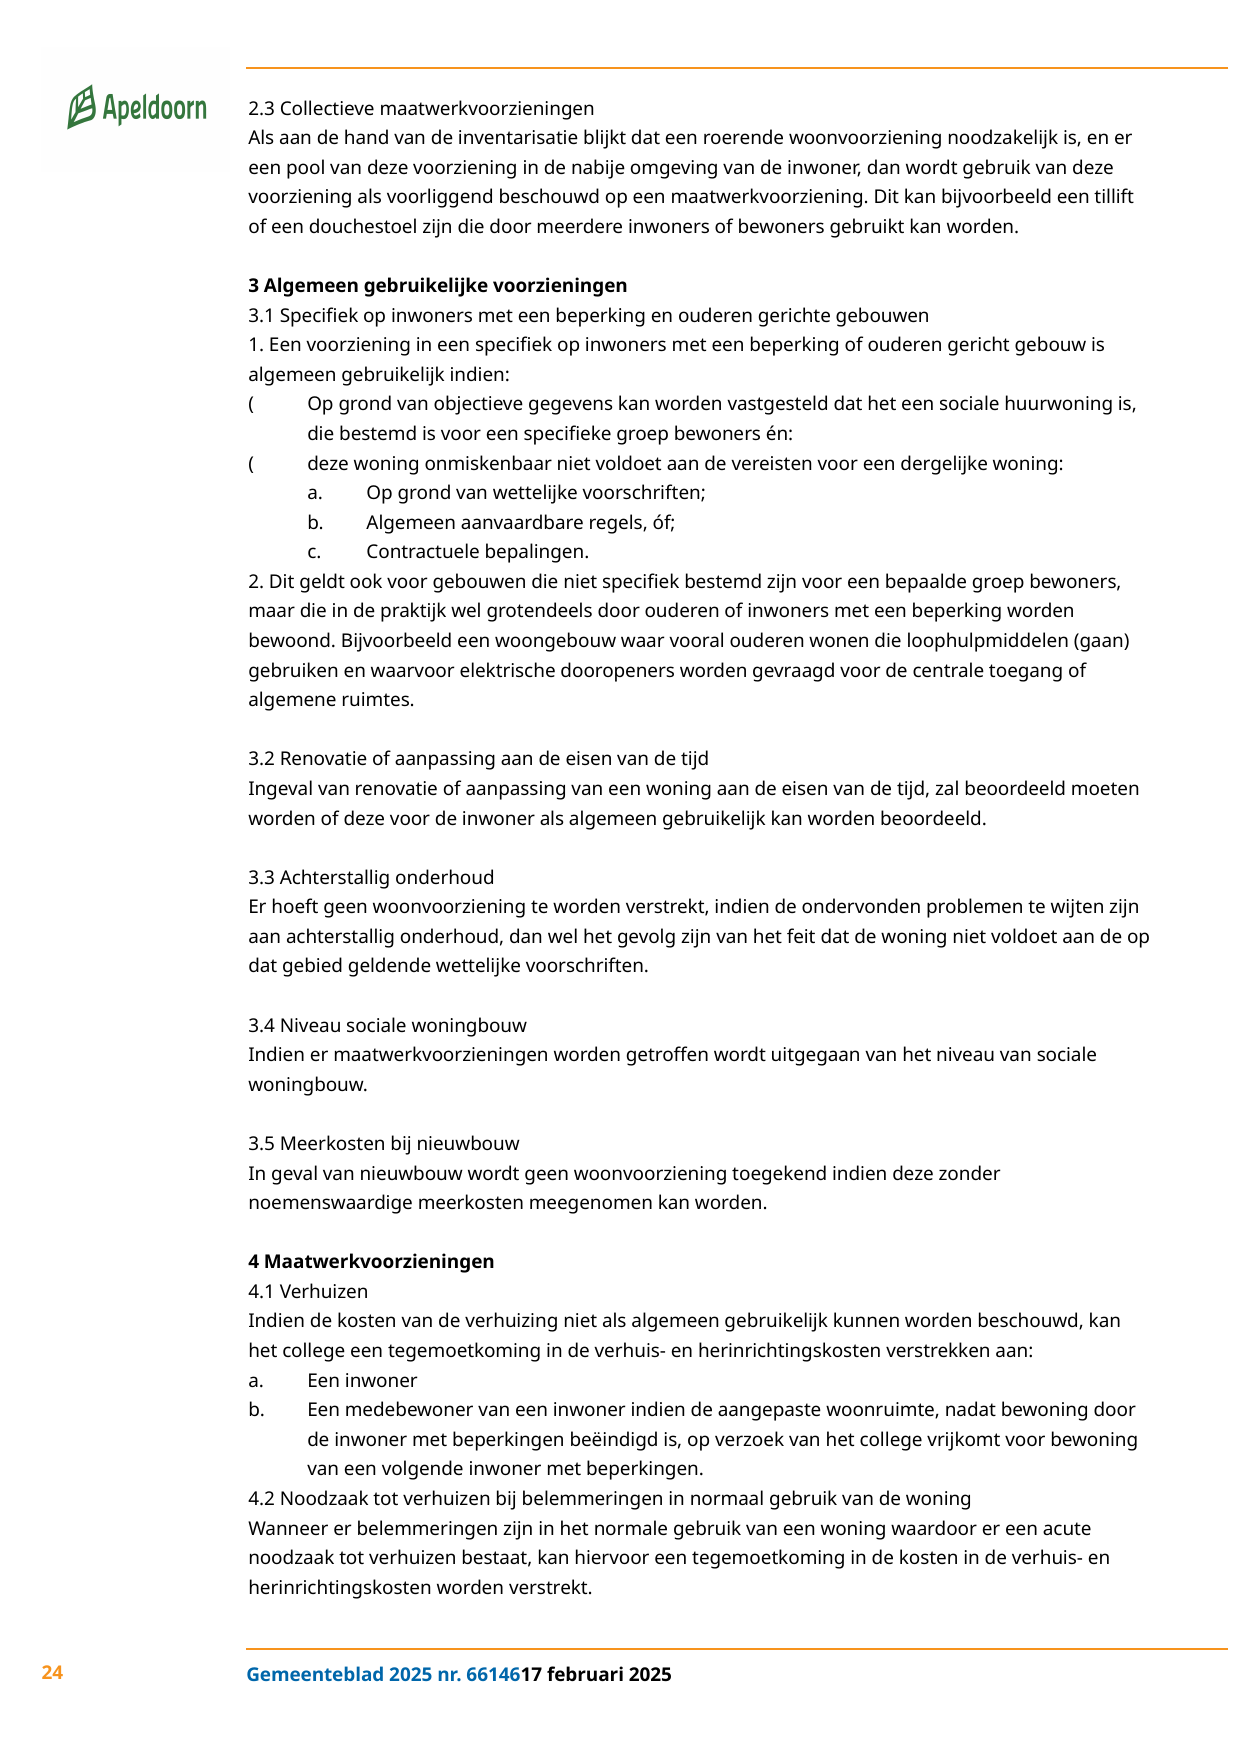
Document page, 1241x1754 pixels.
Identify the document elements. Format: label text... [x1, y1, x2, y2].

text Als aan de hand van de inventarisatie blijkt dat een roerende woonvoorziening noodzakelijk is, en er een pool van deze voorziening in de nabije omgeving van de inwoner, dan wordt gebruik van deze voorziening als voorliggend beschouwd op een maatwerkvoorziening. Dit kan bijvoorbeeld een tillift of een douchestoel zijn die door meerdere inwoners of bewoners gebruikt kan worden. [248, 124, 1152, 239]
text 3.4 Niveau sociale woningbouw [248, 1012, 1152, 1038]
list Op grond van objectieve gegevens kan worden vastgesteld dat het een sociale huurwoning is, die bestemd is voor een specifieke groep bewoners én: [248, 391, 1152, 446]
text 3.1 Specifiek op inwoners met een beperking en ouderen gerichte gebouwen [248, 302, 1152, 328]
text Wanneer er belemmeringen zijn in het normale gebruik van een woning waardoor er een acute noodzaak tot verhuizen bestaat, kan hiervoor een tegemoetkoming in de kosten in de verhuis- en herinrichtingskosten worden verstrekt. [248, 1515, 1152, 1600]
list Een medebewoner van een inwoner indien de aangepaste woonruimte, nadat bewoning door de inwoner met beperkingen beëindigd is, op verzoek van het college vrijkomt voor bewoning van een volgende inwoner met beperkingen. [248, 1396, 1152, 1481]
text 3.2 Renovatie of aanpassing aan de eisen van de tijd [248, 746, 1152, 771]
picture [41, 47, 231, 172]
text 4 Maatwerkvoorzieningen [248, 1248, 1152, 1274]
text 4.1 Verhuizen [248, 1278, 1152, 1304]
list Algemeen aanvaardbare regels, óf; [307, 509, 1152, 535]
text Ingeval van renovatie of aanpassing van een woning aan de eisen van de tijd, zal beoordeeld moeten worden of deze voor de inwoner als algemeen gebruikelijk kan worden beoordeeld. [248, 775, 1152, 831]
text 1. Een voorziening in een specifiek op inwoners met een beperking of ouderen gericht gebouw is algemeen gebruikelijk indien: [248, 331, 1152, 387]
text 3.5 Meerkosten bij nieuwbouw [248, 1130, 1152, 1156]
text Er hoeft geen woonvoorziening te worden verstrekt, indien de ondervonden problemen te wijten zijn aan achterstallig onderhoud, dan wel het gevolg zijn van het feit dat de woning niet voldoet aan de op dat gebied geldende wettelijke voorschriften. [248, 893, 1152, 978]
text 4.2 Noodzaak tot verhuizen bij belemmeringen in normaal gebruik van de woning [248, 1485, 1152, 1511]
text 3 Algemeen gebruikelijke voorzieningen [248, 272, 1152, 298]
text 2. Dit geldt ook voor gebouwen die niet specifiek bestemd zijn voor een bepaalde groep bewoners, maar die in de praktijk wel grotendeels door ouderen of inwoners met een beperking worden bewoond. Bijvoorbeeld een woongebouw waar vooral ouderen wonen die loophulpmiddelen (gaan) gebruiken en waarvoor elektrische dooropeners worden gevraagd voor de centrale toegang of algemene ruimtes. [248, 568, 1152, 712]
text In geval van nieuwbouw wordt geen woonvoorziening toegekend indien deze zonder noemenswaardige meerkosten meegenomen kan worden. [248, 1160, 1152, 1215]
text Indien de kosten van de verhuizing niet als algemeen gebruikelijk kunnen worden beschouwd, kan het college een tegemoetkoming in de verhuis- en herinrichtingskosten verstrekken aan: [248, 1308, 1152, 1363]
list deze woning onmiskenbaar niet voldoet aan de vereisten voor een dergelijke woning: [248, 450, 1152, 476]
list Op grond van wettelijke voorschriften; [307, 479, 1152, 505]
text 3.3 Achterstallig onderhoud [248, 864, 1152, 890]
text Indien er maatwerkvoorzieningen worden getroffen wordt uitgegaan van het niveau van sociale woningbouw. [248, 1041, 1152, 1097]
list Contractuele bepalingen. [307, 538, 1152, 564]
text 2.3 Collectieve maatwerkvoorzieningen [248, 95, 1152, 121]
list Een inwoner [248, 1367, 1152, 1393]
